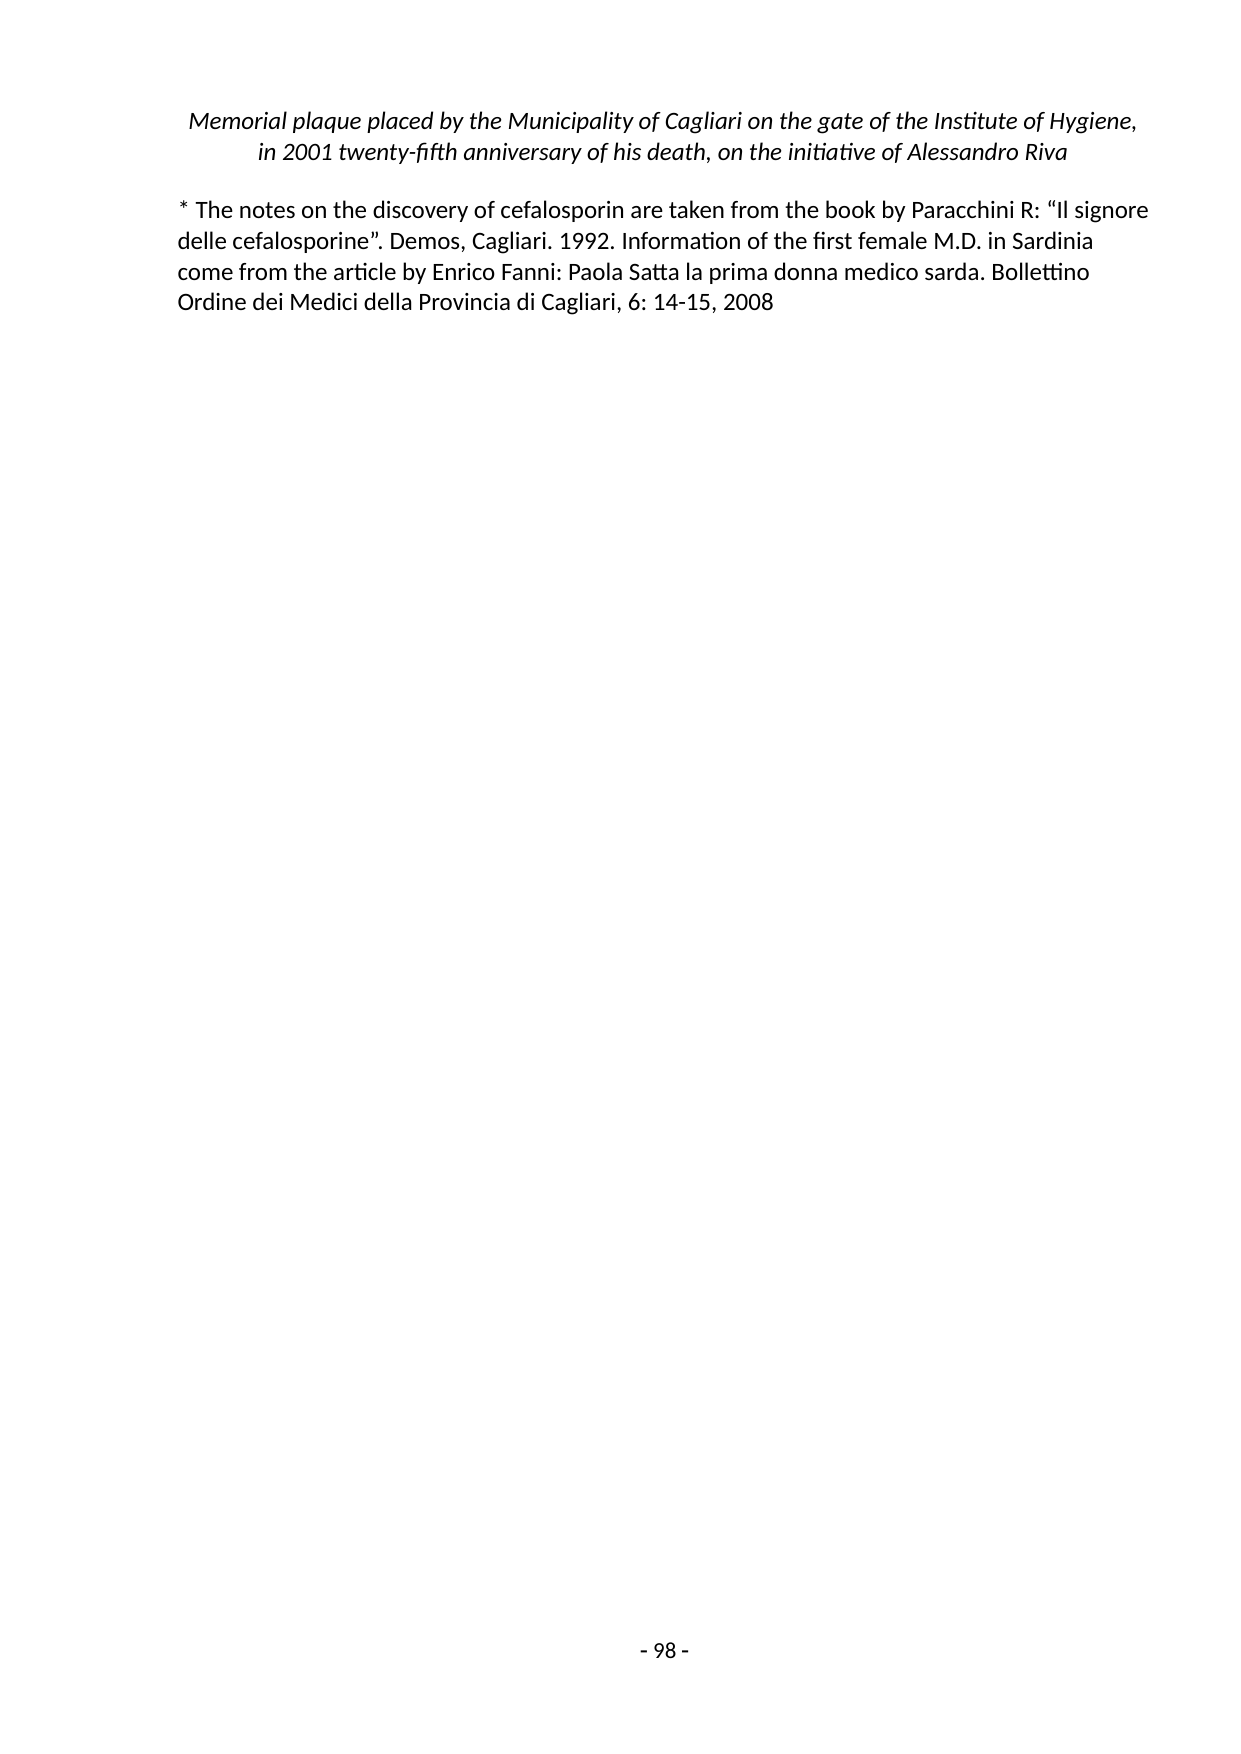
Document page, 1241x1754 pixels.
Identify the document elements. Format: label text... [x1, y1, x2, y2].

text Memorial plaque placed by the Municipality of Cagliari on the gate of the Institute of Hygiene, in 2001 twenty-fifth anniversary of his death, on the initiative of Alessandro Riva [177, 106, 1152, 167]
text * The notes on the discovery of cefalosporin are taken from the book by Paracchini R: “Il signore delle cefalosporine”. Demos, Cagliari. 1992. Information of the first female M.D. in Sardinia come from the article by Enrico Fanni: Paola Satta la prima donna medico sarda. Bollettino Ordine dei Medici della Provincia di Cagliari, 6: 14-15, 2008 [177, 194, 1152, 317]
